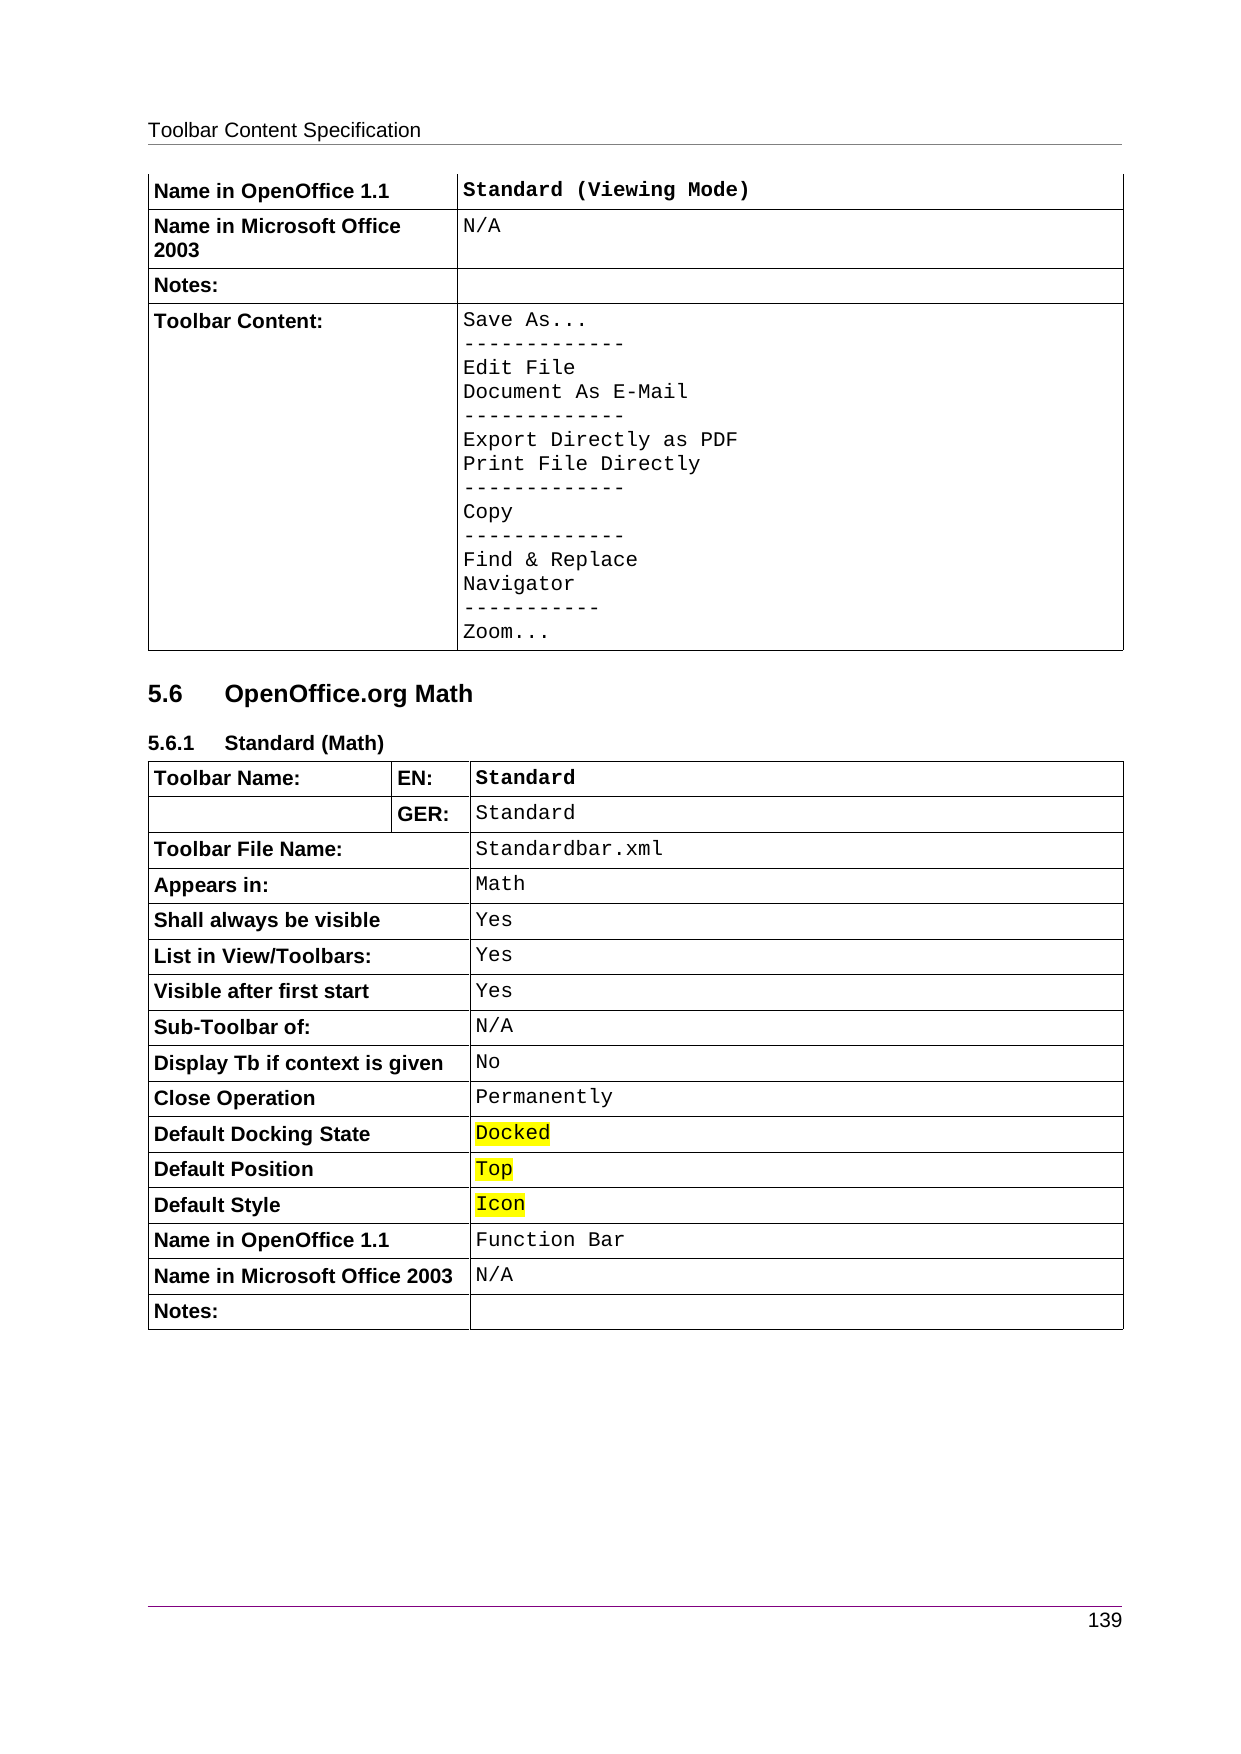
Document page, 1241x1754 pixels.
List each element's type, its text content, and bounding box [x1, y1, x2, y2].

table_cell Close Operation [149, 1082, 469, 1116]
table_cell Icon [471, 1188, 1123, 1223]
table_cell Notes: [149, 269, 457, 303]
table_cell Yes [471, 975, 1123, 1010]
table_cell Yes [471, 904, 1123, 939]
table_cell [149, 797, 391, 832]
table_cell N/A [471, 1259, 1123, 1294]
table_cell Permanently [471, 1082, 1123, 1116]
table_cell Yes [471, 940, 1123, 974]
table_header EN: [392, 762, 469, 796]
subtitle OpenOffice.org Math [148, 680, 1122, 708]
table_cell Function Bar [471, 1224, 1123, 1258]
table_cell Standard (Viewing Mode) [458, 174, 1123, 209]
table_cell Toolbar File Name: [149, 833, 469, 868]
table_cell Top [471, 1153, 1123, 1187]
table_cell [471, 1295, 1123, 1329]
table_cell Appears in: [149, 869, 469, 903]
table_cell No [471, 1046, 1123, 1081]
table_header Standard [471, 762, 1123, 796]
table_cell Name in OpenOffice 1.1 [149, 174, 457, 209]
table_cell Standardbar.xml [471, 833, 1123, 868]
table_cell Math [471, 869, 1123, 903]
table_cell Name in Microsoft Office 2003 [149, 1259, 469, 1294]
table_cell Shall always be visible [149, 904, 469, 939]
table_cell Standard [471, 797, 1123, 832]
table_cell Default Docking State [149, 1117, 469, 1152]
table_cell Save As... ------------- Edit File Document As E-Mail ------------- Export Directly as PDF Print File Directly ------------- Copy ------------- Find & Replace Navigator ----------- Zoom... [458, 304, 1123, 650]
table_cell GER: [392, 797, 469, 832]
table_cell Name in OpenOffice 1.1 [149, 1224, 469, 1258]
table_cell Docked [471, 1117, 1123, 1152]
table_cell Name in Microsoft Office 2003 [149, 210, 457, 268]
table_cell N/A [471, 1011, 1123, 1045]
table_cell Visible after first start [149, 975, 469, 1010]
table_cell List in View/Toolbars: [149, 940, 469, 974]
table_cell Notes: [149, 1295, 469, 1329]
table_cell [458, 269, 1123, 303]
table_cell Default Position [149, 1153, 469, 1187]
subtitle Standard (Math) [148, 731, 1122, 755]
table_cell Default Style [149, 1188, 469, 1223]
table_cell Sub-Toolbar of: [149, 1011, 469, 1045]
table_cell Toolbar Content: [149, 304, 457, 650]
table_cell Display Tb if context is given [149, 1046, 469, 1081]
table_cell N/A [458, 210, 1123, 268]
table_header Toolbar Name: [149, 762, 391, 796]
